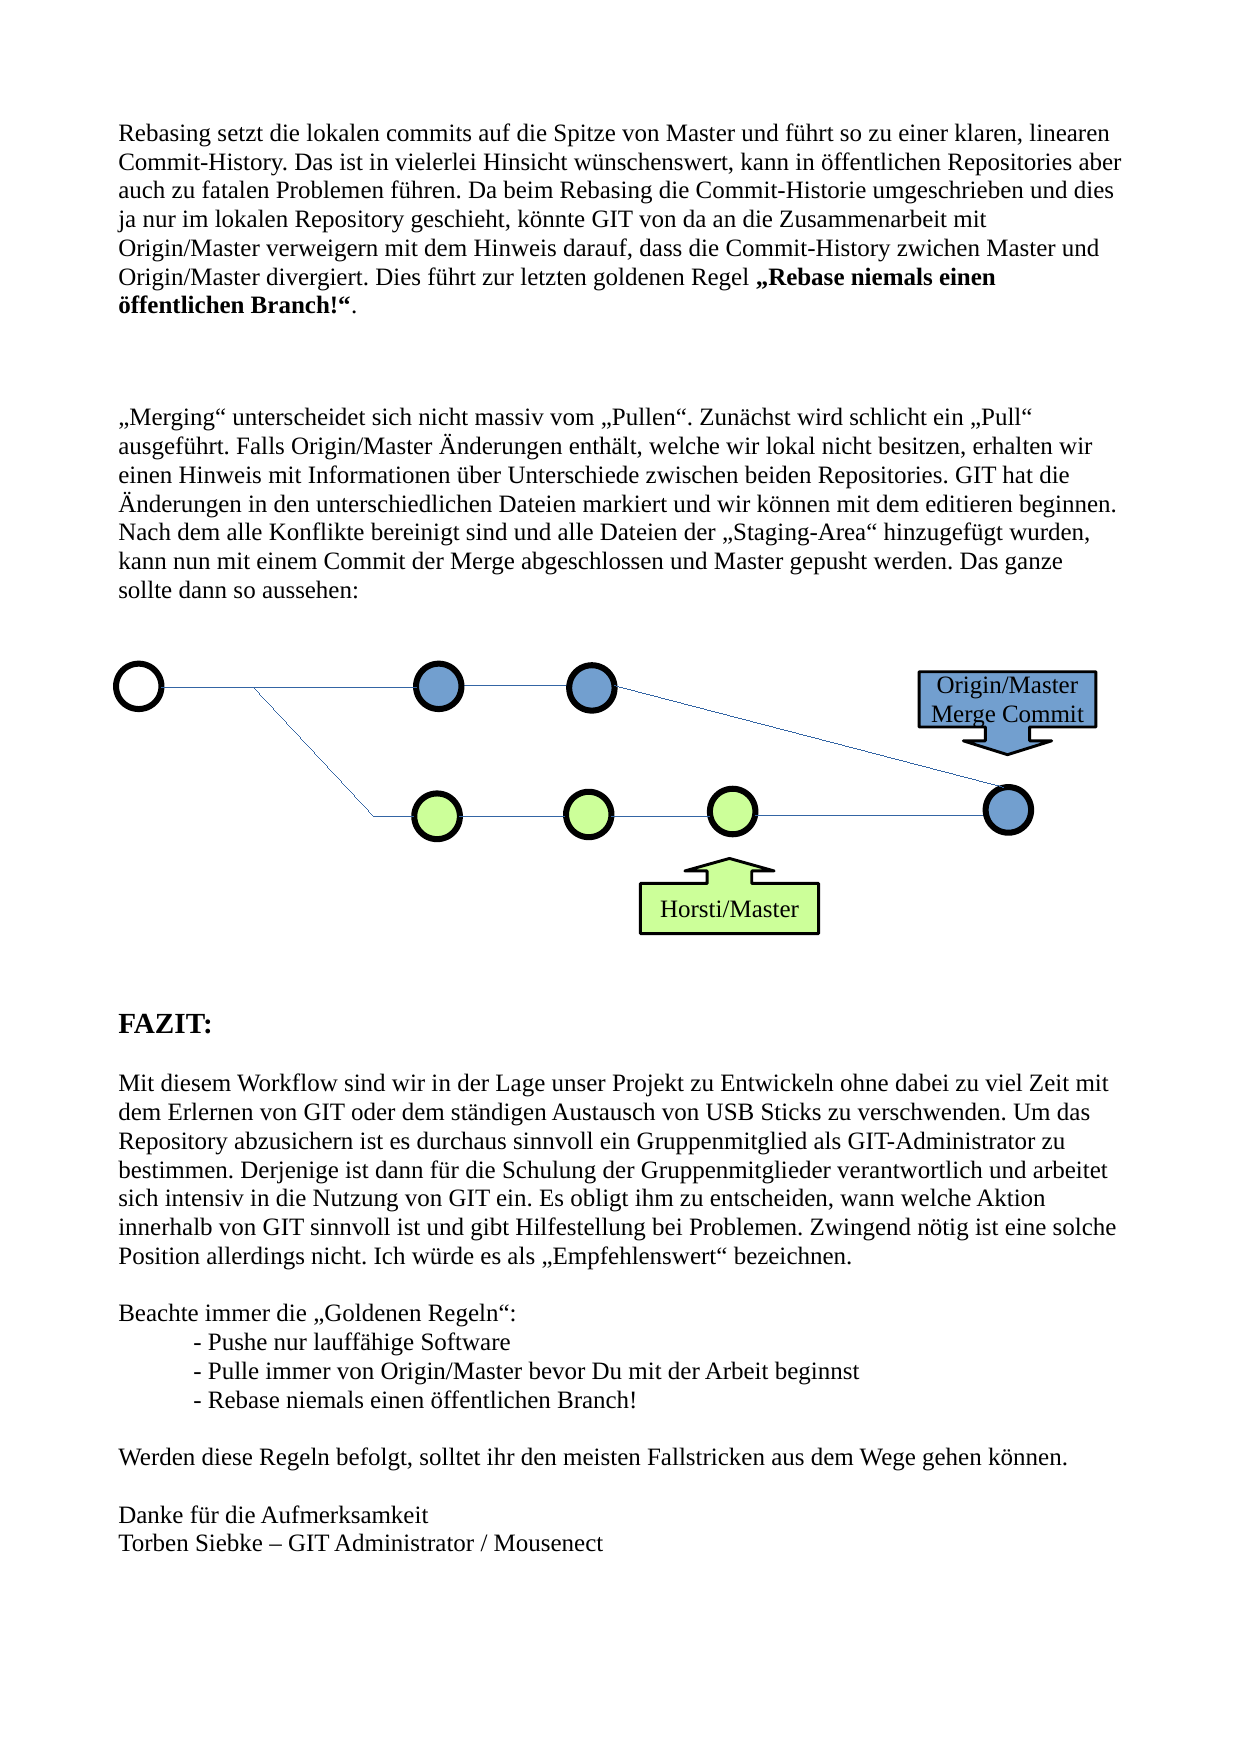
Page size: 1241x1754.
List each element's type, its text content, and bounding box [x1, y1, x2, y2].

text Danke für die Aufmerksamkeit [118, 1500, 1122, 1528]
text FAZIT: [118, 1006, 1122, 1040]
text - Pushe nur lauffähige Software [193, 1327, 1122, 1356]
text Beachte immer die „Goldenen Regeln“: [118, 1298, 1122, 1327]
text - Rebase niemals einen öffentlichen Branch! [193, 1385, 1122, 1413]
text - Pulle immer von Origin/Master bevor Du mit der Arbeit beginnst [193, 1356, 1122, 1385]
text „Merging“ unterscheidet sich nicht massiv vom „Pullen“. Zunächst wird schlicht ein „Pull“ ausgeführt. Falls Origin/Master Änderungen enthält, welche wir lokal nicht besitzen, erhalten wir einen Hinweis mit Informationen über Unterschiede zwischen beiden Repositories. GIT hat die Änderungen in den unterschiedlichen Dateien markiert und wir können mit dem editieren beginnen. Nach dem alle Konflikte bereinigt sind und alle Dateien der „Staging-Area“ hinzugefügt wurden, kann nun mit einem Commit der Merge abgeschlossen und Master gepusht werden. Das ganze sollte dann so aussehen: [118, 402, 1122, 604]
text Torben Siebke – GIT Administrator / Mousenect [118, 1528, 1122, 1557]
text Mit diesem Workflow sind wir in der Lage unser Projekt zu Entwickeln ohne dabei zu viel Zeit mit dem Erlernen von GIT oder dem ständigen Austausch von USB Sticks zu verschwenden. Um das Repository abzusichern ist es durchaus sinnvoll ein Gruppenmitglied als GIT-Administrator zu bestimmen. Derjenige ist dann für die Schulung der Gruppenmitglieder verantwortlich und arbeitet sich intensiv in die Nutzung von GIT ein. Es obligt ihm zu entscheiden, wann welche Aktion innerhalb von GIT sinnvoll ist und gibt Hilfestellung bei Problemen. Zwingend nötig ist eine solche Position allerdings nicht. Ich würde es als „Empfehlenswert“ bezeichnen. [118, 1068, 1122, 1270]
text Werden diese Regeln befolgt, solltet ihr den meisten Fallstricken aus dem Wege gehen können. [118, 1442, 1122, 1471]
text Rebasing setzt die lokalen commits auf die Spitze von Master und führt so zu einer klaren, linearen Commit-History. Das ist in vielerlei Hinsicht wünschenswert, kann in öffentlichen Repositories aber auch zu fatalen Problemen führen. Da beim Rebasing die Commit-Historie umgeschrieben und dies ja nur im lokalen Repository geschieht, könnte GIT von da an die Zusammenarbeit mit Origin/Master verweigern mit dem Hinweis darauf, dass die Commit-History zwichen Master und Origin/Master divergiert. Dies führt zur letzten goldenen Regel „Rebase niemals einen öffentlichen Branch!“. [118, 118, 1122, 319]
